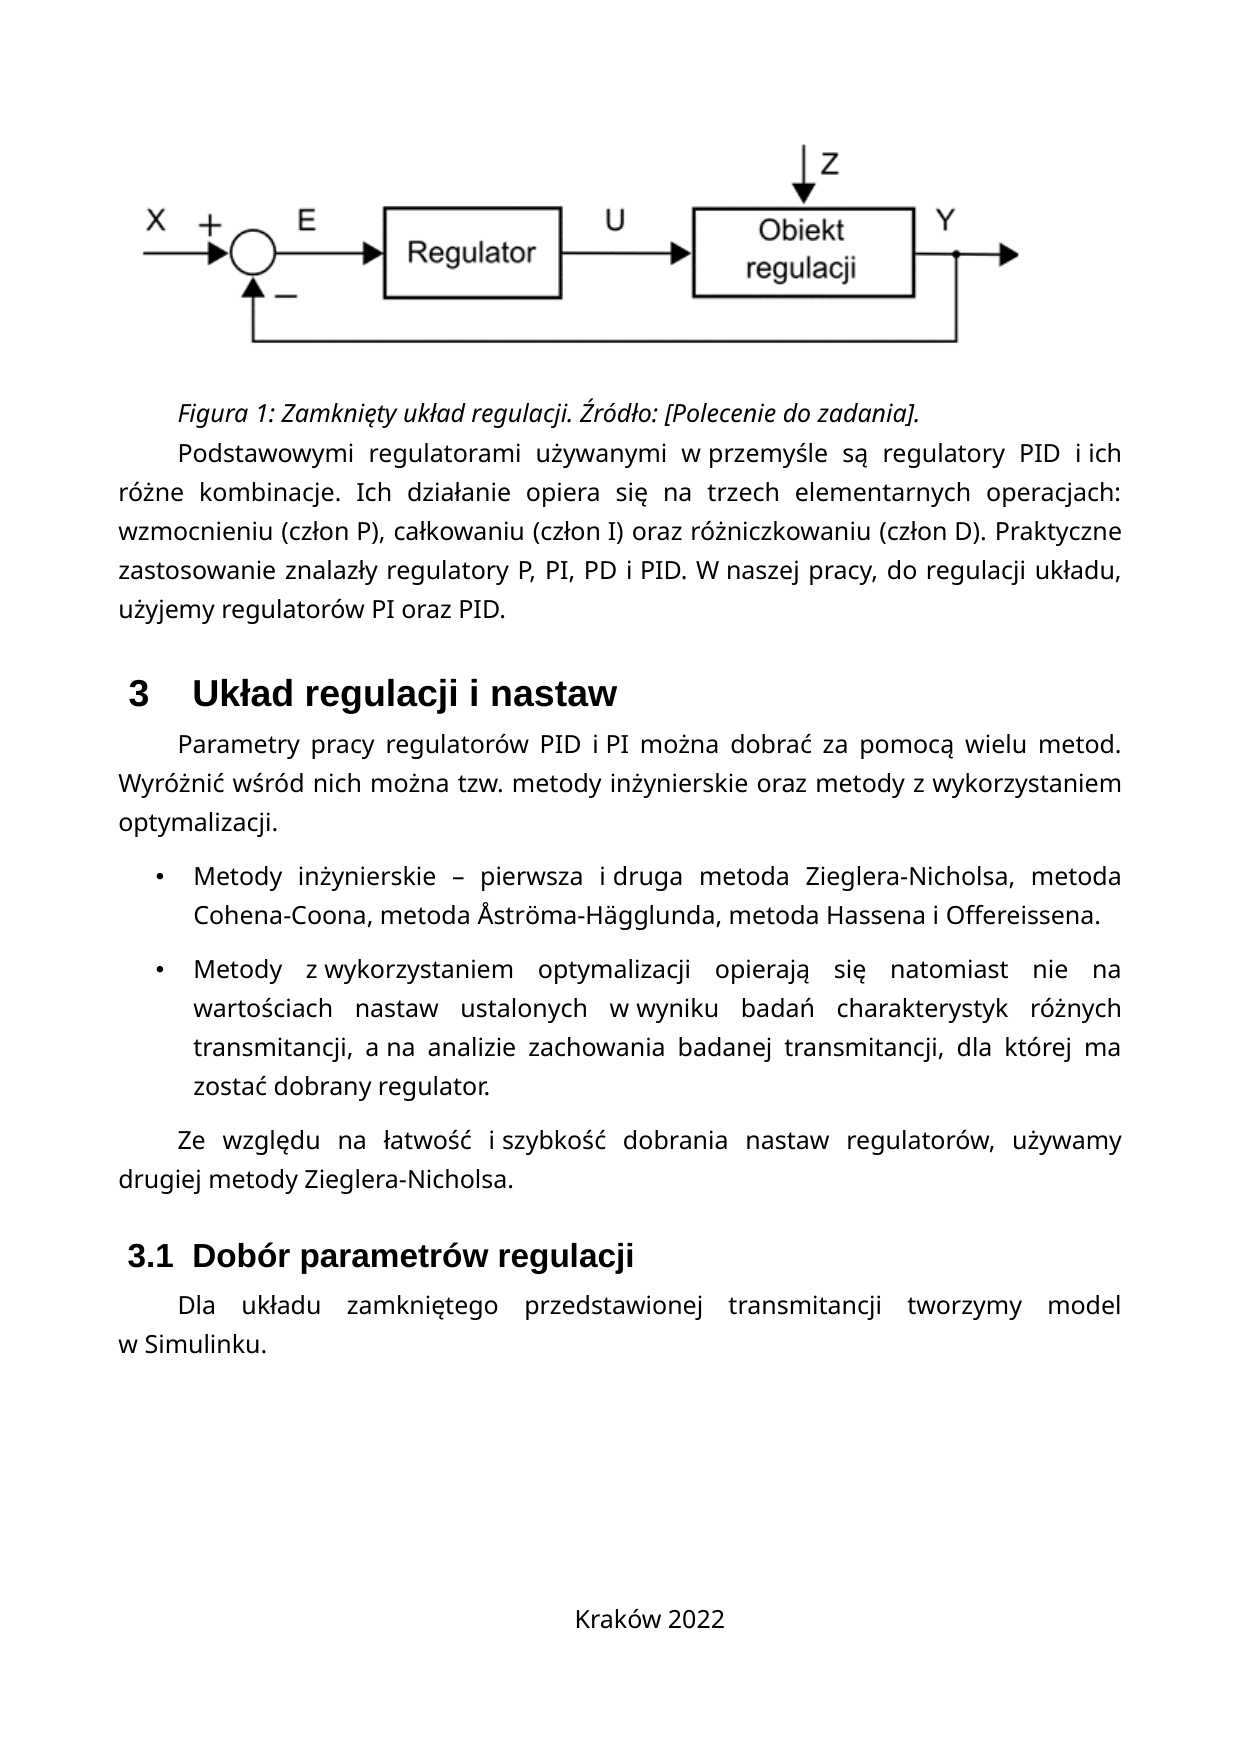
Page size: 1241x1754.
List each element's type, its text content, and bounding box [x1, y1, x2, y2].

list Metody z wykorzystaniem optymalizacji opierają się natomiast nie na wartościach nastaw ustalonych w wyniku badań charakterystyk różnych transmitancji, a na analizie zachowania badanej transmitancji, dla której ma zostać dobrany regulator. [156, 951, 1122, 1103]
text Dla układu zamkniętego przedstawionej transmitancji tworzymy model w Simulinku. [118, 1287, 1122, 1361]
text [118, 118, 1122, 130]
text Podstawowymi regulatorami używanymi w przemyśle są regulatory PID i ich różne kombinacje. Ich działanie opiera się na trzech elementarnych operacjach: wzmocnieniu (człon P), całkowaniu (człon I) oraz różniczkowaniu (człon D). Praktyczne zastosowanie znalazły regulatory P, PI, PD i PID. W naszej pracy, do regulacji układu, użyjemy regulatorów PI oraz PID. [118, 430, 1122, 626]
subtitle Dobór parametrów regulacji [118, 1236, 1122, 1275]
subtitle Układ regulacji i nastaw [118, 671, 1122, 714]
text Parametry pracy regulatorów PID i PI można dobrać za pomocą wielu metod. Wyróżnić wśród nich można tzw. metody inżynierskie oraz metody z wykorzystaniem optymalizacji. [118, 726, 1122, 839]
text Figura 1: Zamknięty układ regulacji. Źródło: [Polecenie do zadania]. [118, 397, 1122, 430]
list Metody inżynierskie – pierwsza i druga metoda Zieglera-Nicholsa, metoda Cohena-Coona, metoda Åströma-Hägglunda, metoda Hassena i Offereissena. [156, 858, 1122, 932]
text Ze względu na łatwość i szybkość dobrania nastaw regulatorów, używamy drugiej metody Zieglera-Nicholsa. [118, 1123, 1122, 1196]
picture [118, 130, 1123, 397]
